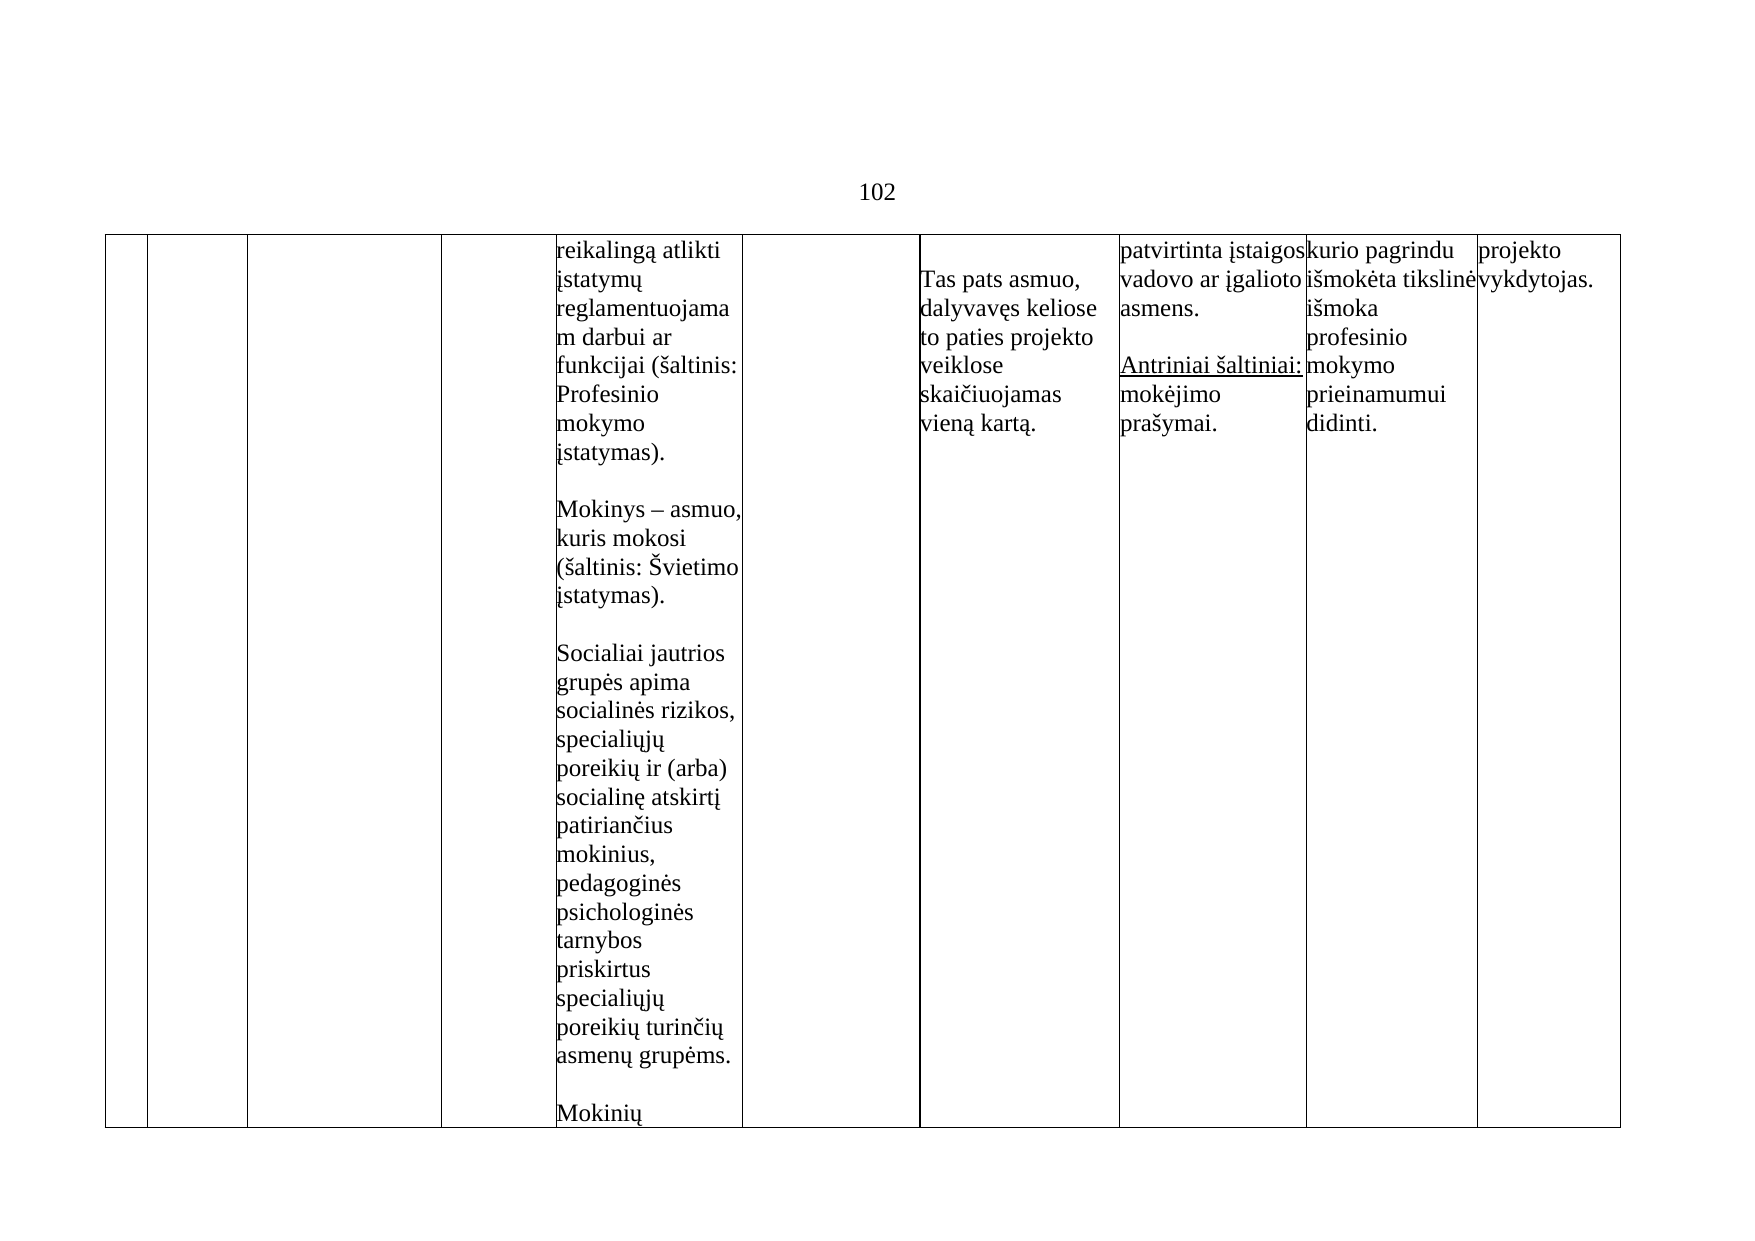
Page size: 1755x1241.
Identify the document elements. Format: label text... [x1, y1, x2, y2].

table_cell [248, 235, 441, 1127]
table_cell patvirtinta įstaigos vadovo ar įgalioto asmens. Antriniai šaltiniai: mokėjimo prašymai. [1120, 235, 1306, 1127]
table_cell reikalingą atlikti įstatymų reglamentuojamam darbui ar funkcijai (šaltinis: Profesinio mokymo įstatymas). Mokinys – asmuo, kuris mokosi (šaltinis: Švietimo įstatymas). Socialiai jautrios grupės apima socialinės rizikos, specialiųjų poreikių ir (arba) socialinę atskirtį patiriančius mokinius, pedagoginės psichologinės tarnybos priskirtus specialiųjų poreikių turinčių asmenų grupėms. Mokinių [557, 235, 742, 1127]
table_cell projekto vykdytojas. [1478, 235, 1620, 1127]
table_cell Tas pats asmuo, dalyvavęs keliose to paties projekto veiklose skaičiuojamas vieną kartą. [921, 235, 1119, 1127]
table_cell [148, 235, 247, 1127]
table_cell [442, 235, 556, 1127]
table_cell [106, 235, 147, 1127]
table_cell kurio pagrindu išmokėta tikslinė išmoka profesinio mokymo prieinamumui didinti. [1307, 235, 1477, 1127]
table_cell [743, 235, 919, 1127]
